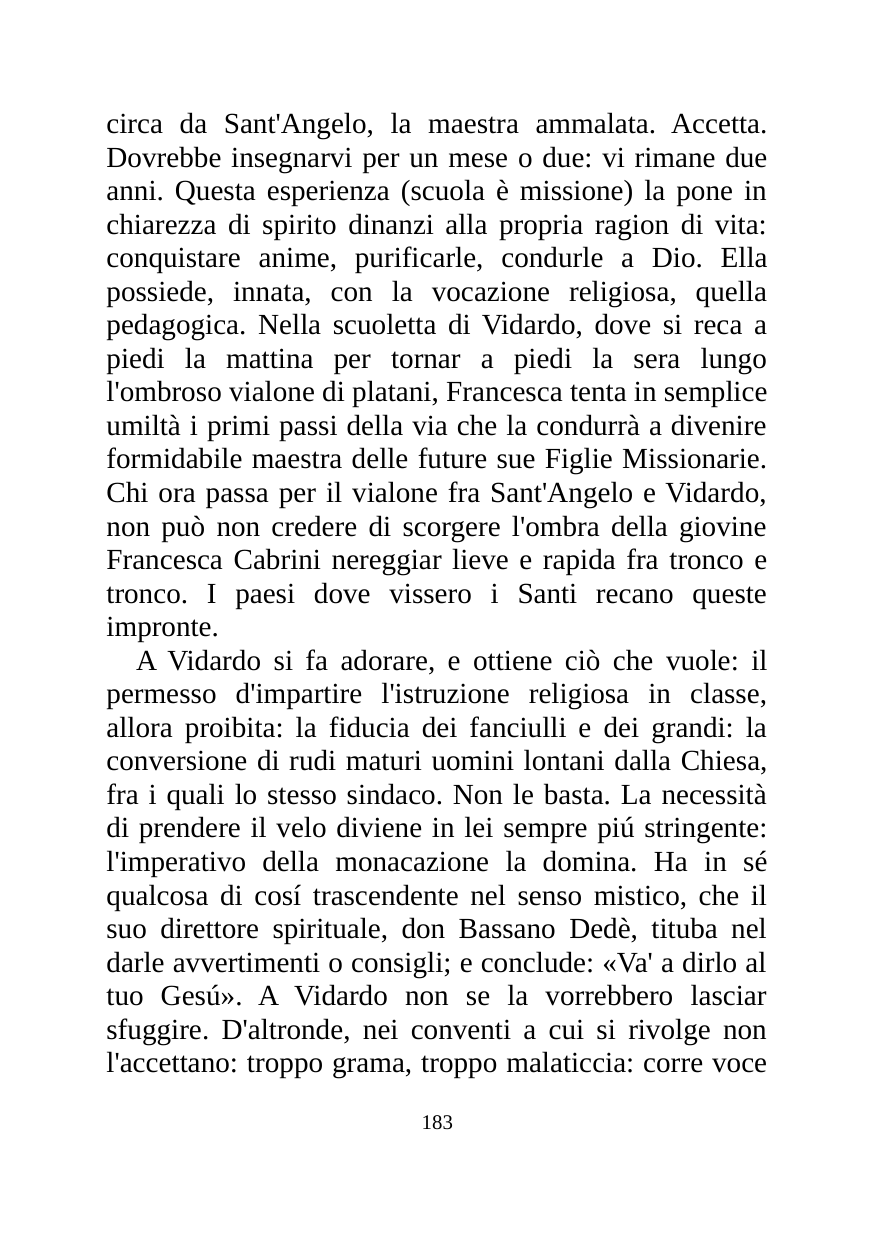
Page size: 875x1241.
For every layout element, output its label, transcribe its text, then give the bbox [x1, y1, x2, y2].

text circa da Sant'Angelo, la maestra ammalata. Accetta. Dovrebbe insegnarvi per un mese o due: vi rimane due anni. Questa esperienza (scuola è missione) la pone in chiarezza di spirito dinanzi alla propria ragion di vita: conquistare anime, purificarle, condurle a Dio. Ella possiede, innata, con la vocazione religiosa, quella pedagogica. Nella scuoletta di Vidardo, dove si reca a piedi la mattina per tornar a piedi la sera lungo l'ombroso vialone di platani, Francesca tenta in semplice umiltà i primi passi della via che la condurrà a divenire formidabile maestra delle future sue Figlie Missionarie. Chi ora passa per il vialone fra Sant'Angelo e Vidardo, non può non credere di scorgere l'ombra della giovine Francesca Cabrini nereggiar lieve e rapida fra tronco e tronco. I paesi dove vissero i Santi recano queste impronte. [106, 106, 768, 643]
text A Vidardo si fa adorare, e ottiene ciò che vuole: il permesso d'impartire l'istruzione religiosa in classe, allora proibita: la fiducia dei fanciulli e dei grandi: la conversione di rudi maturi uomini lontani dalla Chiesa, fra i quali lo stesso sindaco. Non le basta. La necessità di prendere il velo diviene in lei sempre piú stringente: l'imperativo della monacazione la domina. Ha in sé qualcosa di cosí trascendente nel senso mistico, che il suo direttore spirituale, don Bassano Dedè, tituba nel darle avvertimenti o consigli; e conclude: «Va' a dirlo al tuo Gesú». A Vidardo non se la vorrebbero lasciar sfuggire. D'altronde, nei conventi a cui si rivolge non l'accettano: troppo grama, troppo malaticcia: corre voce [106, 643, 768, 1079]
